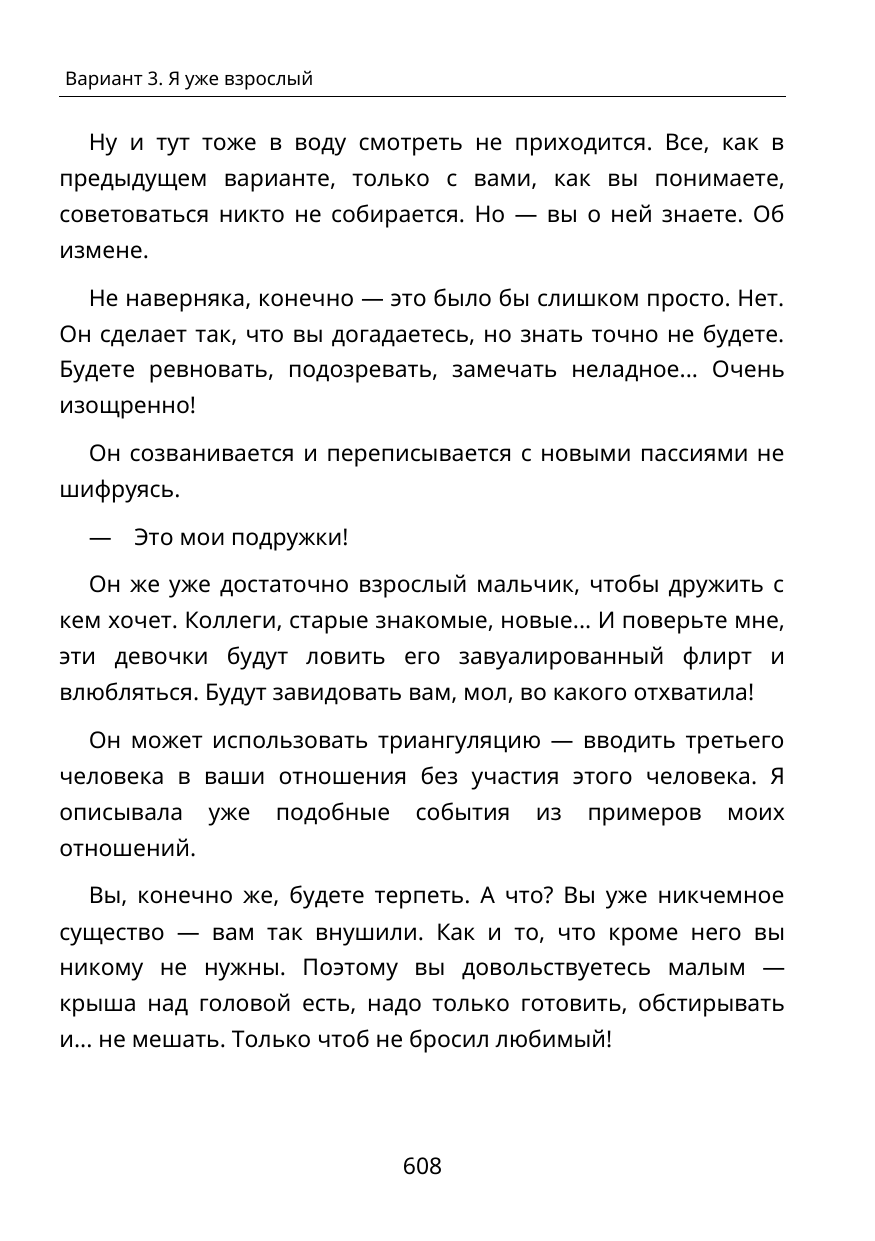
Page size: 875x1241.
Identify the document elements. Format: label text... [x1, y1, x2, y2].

text Он созванивается и переписывается с новыми пассиями не шифруясь. [59, 437, 786, 504]
text Вы, конечно же, будете терпеть. А что? Вы уже никчемное существо — вам так внушили. Как и то, что кроме него вы никому не нужны. Поэтому вы довольствуетесь малым — крыша над головой есть, надо только готовить, обстирывать и... не мешать. Только чтоб не бросил любимый! [59, 879, 786, 1054]
list Это мои подружки! [59, 521, 786, 552]
text Он может использовать триангуляцию — вводить третьего человека в ваши отношения без участия этого человека. Я описывала уже подобные события из примеров моих отношений. [59, 724, 786, 863]
text Ну и тут тоже в воду смотреть не приходится. Все, как в предыдущем варианте, только с вами, как вы понимаете, советоваться никто не собирается. Но — вы о ней знаете. Об измене. [59, 126, 786, 265]
text Он же уже достаточно взрослый мальчик, чтобы дружить с кем хочет. Коллеги, старые знакомые, новые... И поверьте мне, эти девочки будут ловить его завуалированный флирт и влюбляться. Будут завидовать вам, мол, во какого отхватила! [59, 568, 786, 707]
text Не наверняка, конечно — это было бы слишком просто. Нет. Он сделает так, что вы догадаетесь, но знать точно не будете. Будете ревновать, подозревать, замечать неладное... Очень изощренно! [59, 282, 786, 421]
